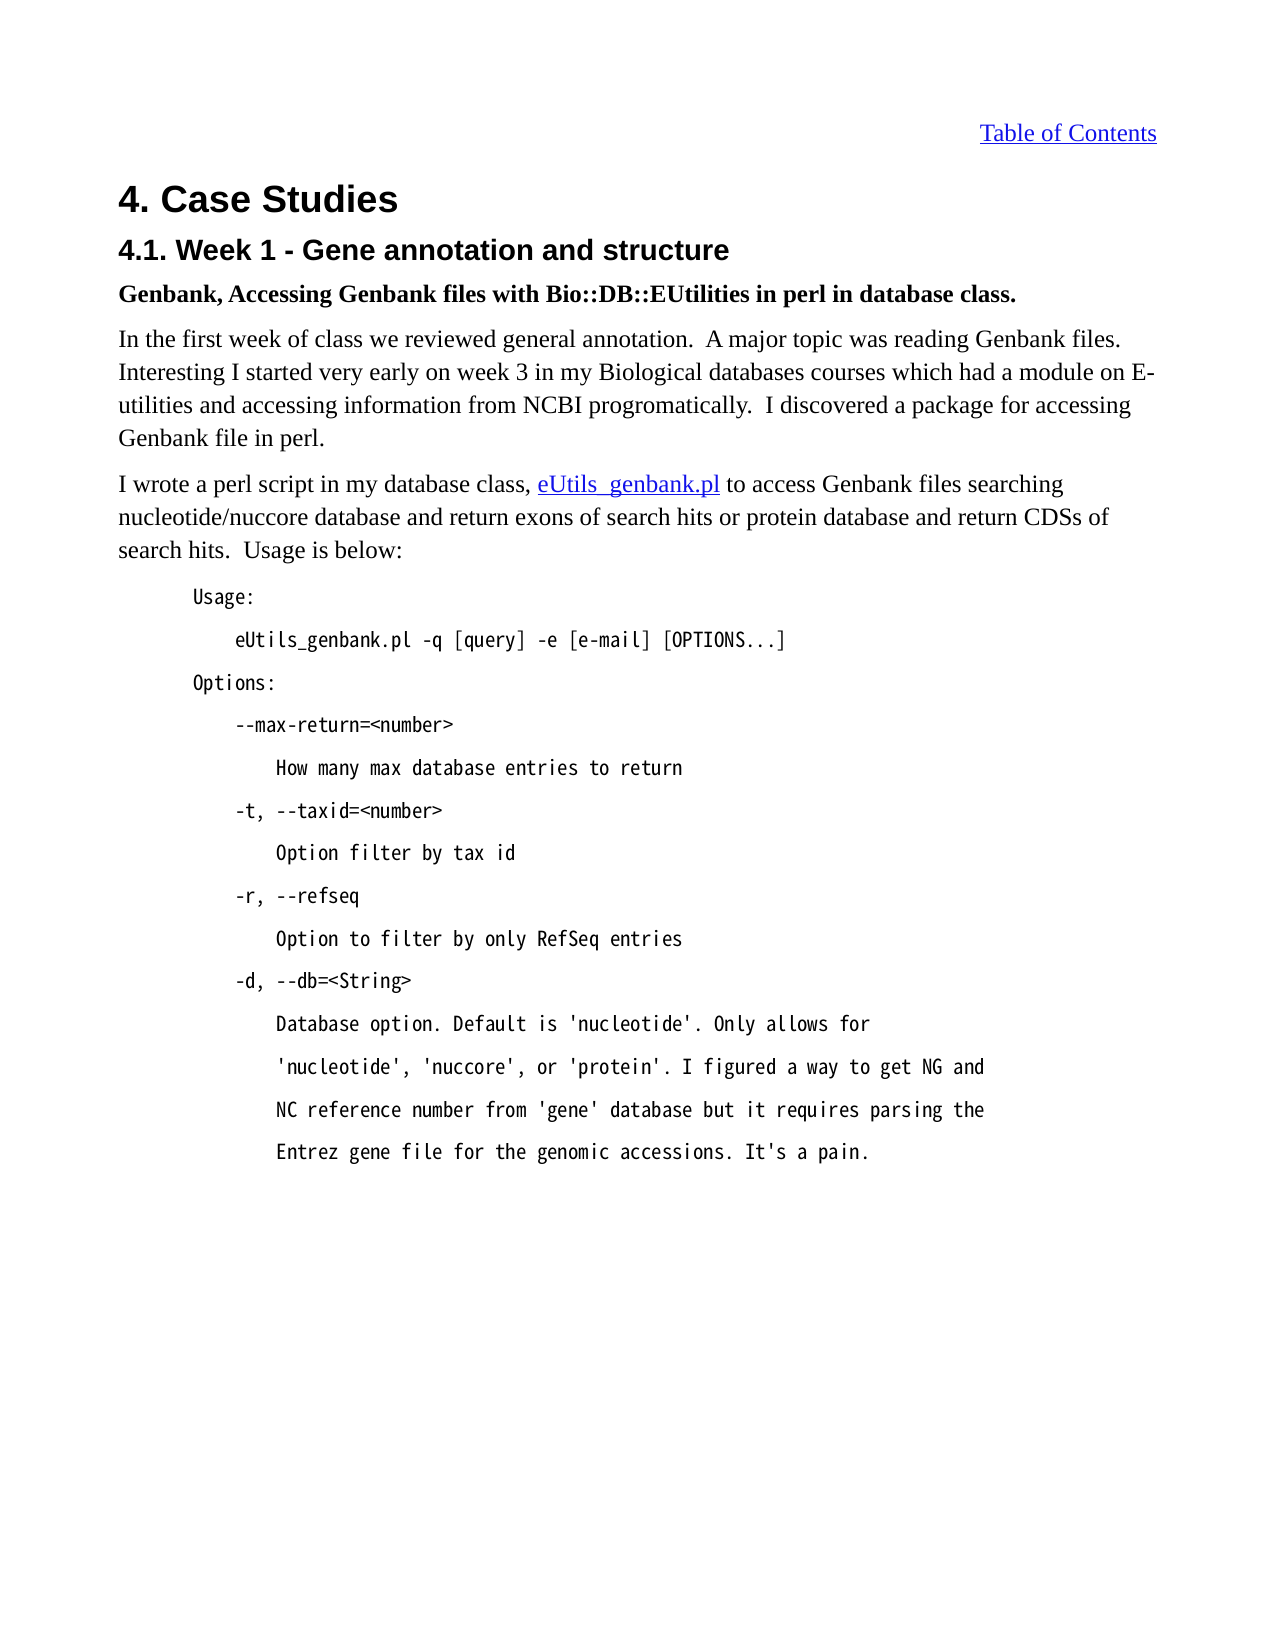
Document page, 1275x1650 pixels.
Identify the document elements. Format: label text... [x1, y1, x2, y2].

text Option to filter by only RefSeq entries [193, 922, 1157, 952]
text Option filter by tax id [193, 837, 1157, 867]
text Entrez gene file for the genomic accessions. It's a pain. [193, 1136, 1157, 1166]
subtitle Case Studies [118, 176, 1157, 220]
text eUtils_genbank.pl -q [query] -e [e-mail] [OPTIONS...] [193, 623, 1157, 653]
text In the first week of class we reviewed general annotation. A major topic was reading Genbank files. Interesting I started very early on week 3 in my Biological databases courses which had a module on E-utilities and accessing information from NCBI progromatically. I discovered a package for accessing Genbank file in perl. [118, 324, 1157, 452]
text Database option. Default is 'nucleotide'. Only allows for [193, 1007, 1157, 1038]
text -r, --refseq [193, 879, 1157, 909]
text I wrote a perl script in my database class, eUtils_genbank.pl to access Genbank files searching nucleotide/nuccore database and return exons of search hits or protein database and return CDSs of search hits. Usage is below: [118, 469, 1157, 564]
text How many max database entries to return [193, 751, 1157, 781]
text NC reference number from 'gene' database but it requires parsing the [193, 1093, 1157, 1123]
text --max-return=<number> [193, 708, 1157, 739]
subtitle Week 1 - Gene annotation and structure [118, 232, 1157, 266]
text Options: [193, 666, 1157, 696]
text Usage: [193, 580, 1157, 611]
text -d, --db=<String> [193, 965, 1157, 995]
text Genbank, Accessing Genbank files with Bio::DB::EUtilities in perl in database class. [118, 279, 1157, 307]
text 'nucleotide', 'nuccore', or 'protein'. I figured a way to get NG and [193, 1050, 1157, 1080]
text -t, --taxid=<number> [193, 794, 1157, 824]
